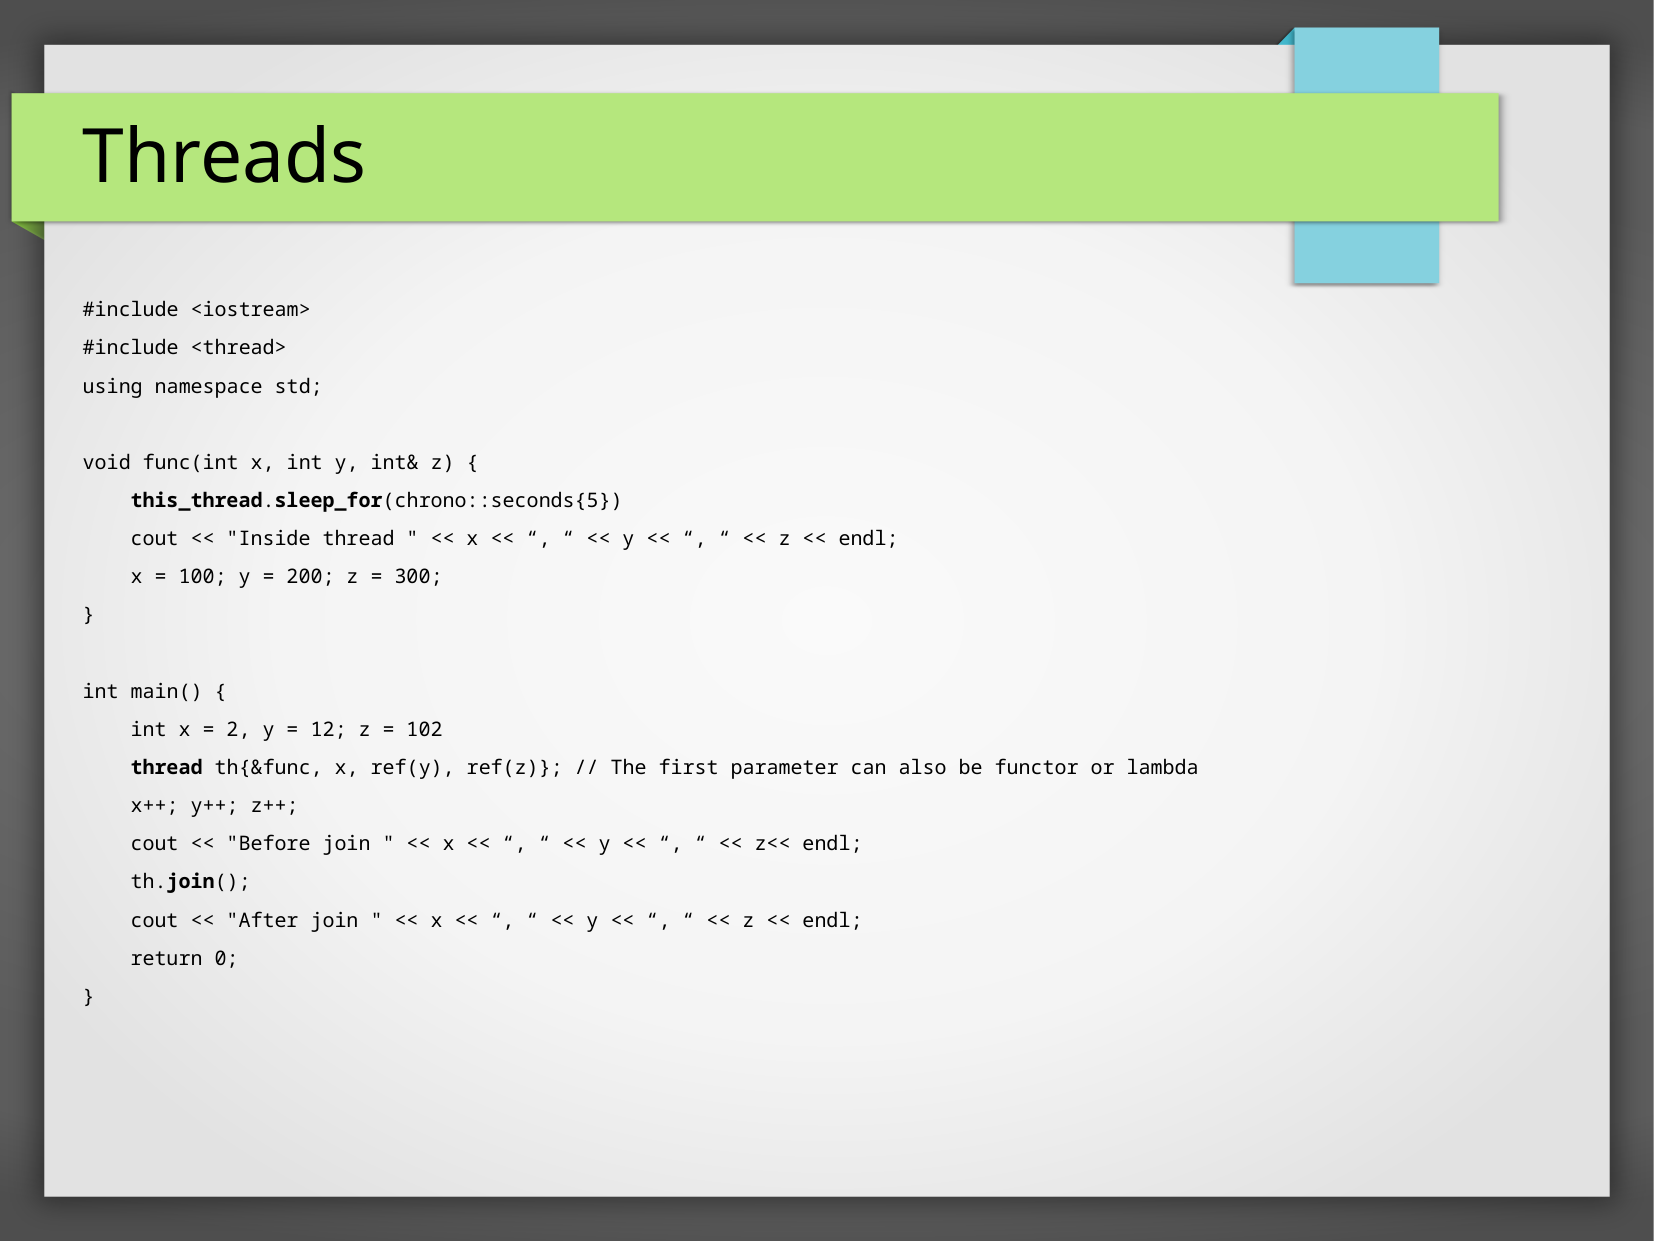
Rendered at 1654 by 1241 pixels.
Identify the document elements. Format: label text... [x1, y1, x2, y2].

picture [0, 0, 1654, 1241]
title Threads [82, 94, 1264, 213]
list #include <iostream> #include <thread> using namespace std; void func(int x, int y, int& z) { this_thread.sleep_for(chrono::seconds{5}) cout << "Inside thread " << x << “, “ << y << “, “ << z << endl; x = 100; y = 200; z = 300; } int main() { int x = 2, y = 12; z = 102 thread th{&func, x, ref(y), ref(z)}; // The first parameter can also be functor or lambda x++; y++; z++; cout << "Before join " << x << “, “ << y << “, “ << z<< endl; th.join(); cout << "After join " << x << “, “ << y << “, “ << z << endl; return 0; } [82, 295, 1571, 1015]
